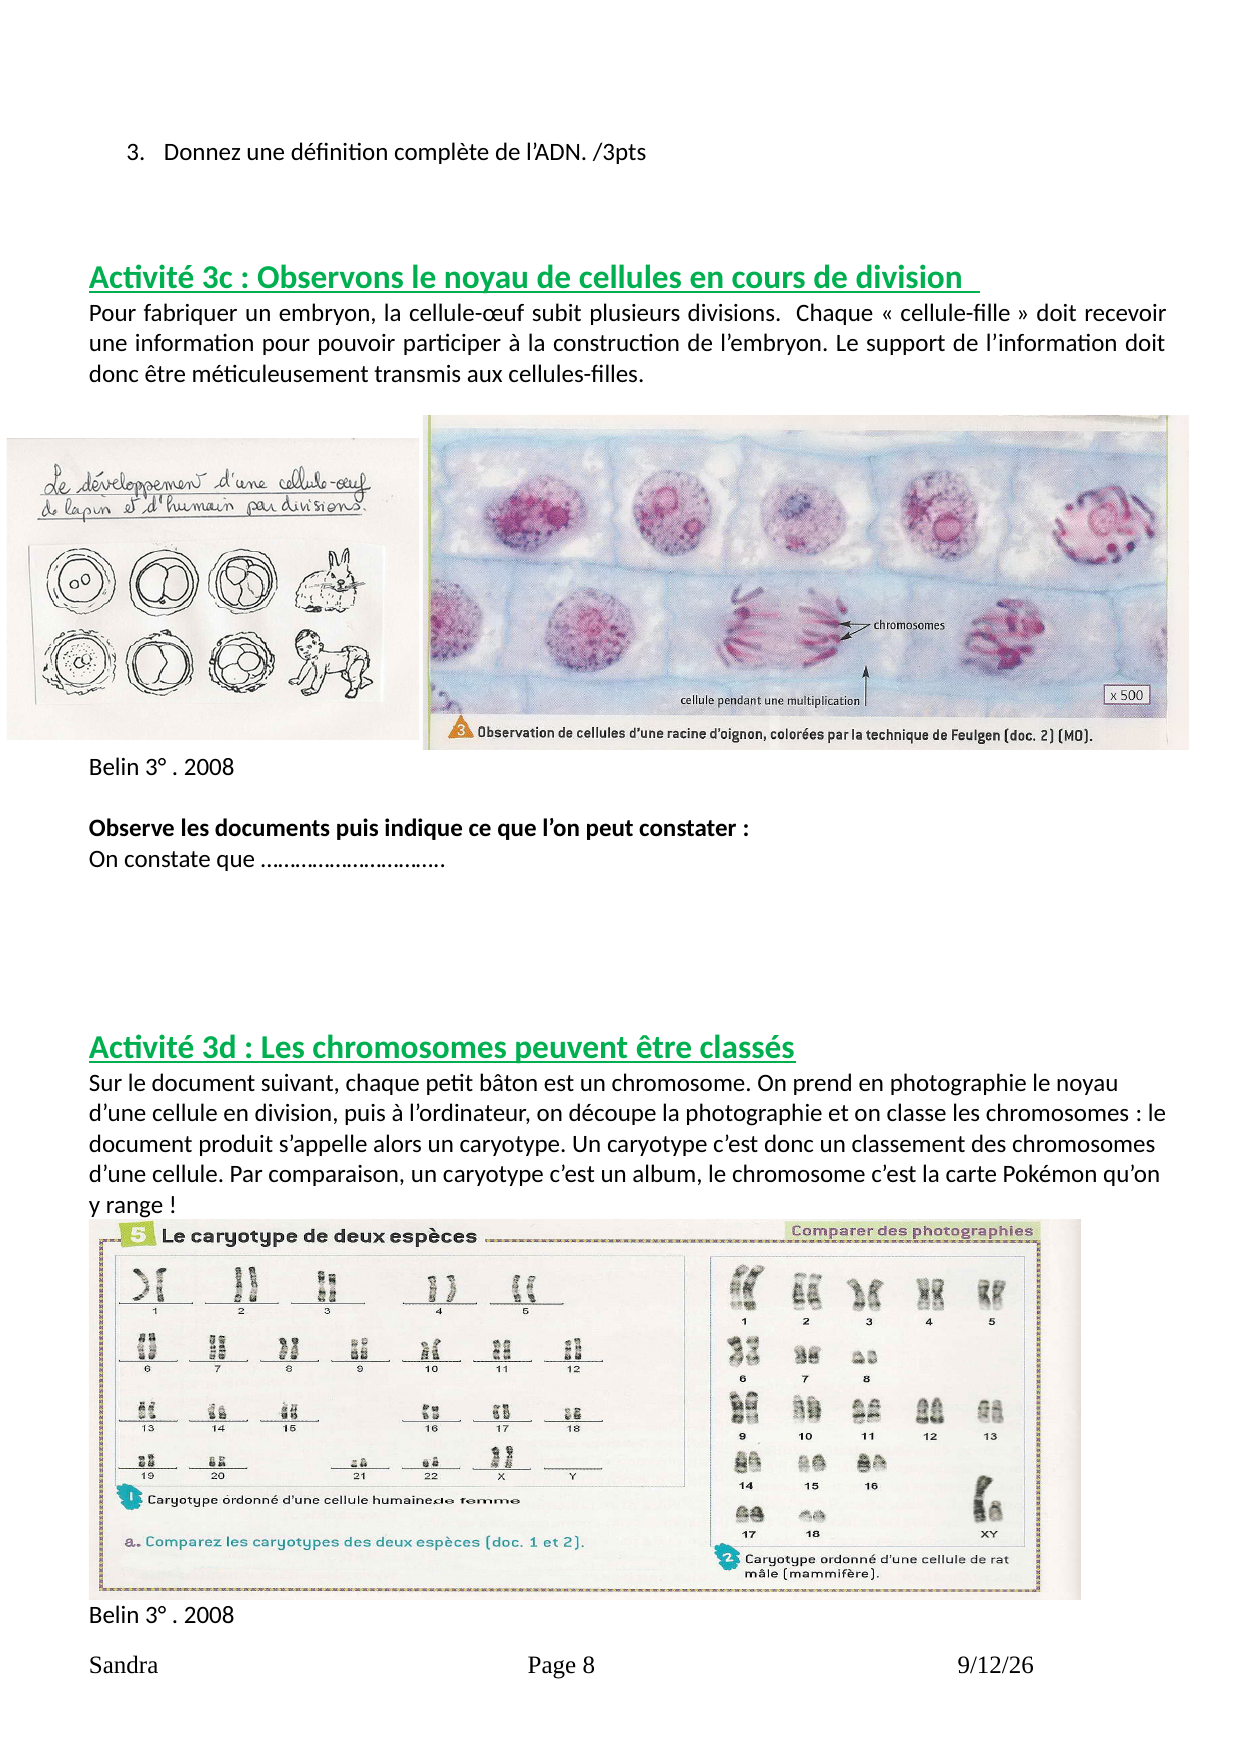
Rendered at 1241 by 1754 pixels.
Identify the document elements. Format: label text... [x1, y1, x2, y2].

text Observe les documents puis indique ce que l’on peut constater : [89, 812, 1167, 843]
text Sur le document suivant, chaque petit bâton est un chromosome. On prend en photographie le noyau d’une cellule en division, puis à l’ordinateur, on découpe la photographie et on classe les chromosomes : le document produit s’appelle alors un caryotype. Un caryotype c’est donc un classement des chromosomes d’une cellule. Par comparaison, un caryotype c’est un album, le chromosome c’est la carte Pokémon qu’on y range ! [89, 1067, 1167, 1219]
text On constate que ………………………….. [89, 843, 1167, 873]
text Activité 3c : Observons le noyau de cellules en cours de division [89, 256, 1167, 297]
text Activité 3d : Les chromosomes peuvent être classés [89, 1026, 1167, 1067]
text Belin 3° . 2008 [89, 751, 1167, 782]
list Donnez une définition complète de l’ADN. /3pts [126, 136, 1167, 167]
text Belin 3° . 2008 [89, 1600, 1167, 1630]
text Pour fabriquer un embryon, la cellule-œuf subit plusieurs divisions. Chaque « cellule-fille » doit recevoir une information pour pouvoir participer à la construction de l’embryon. Le support de l’information doit donc être méticuleusement transmis aux cellules-filles. [89, 297, 1167, 389]
